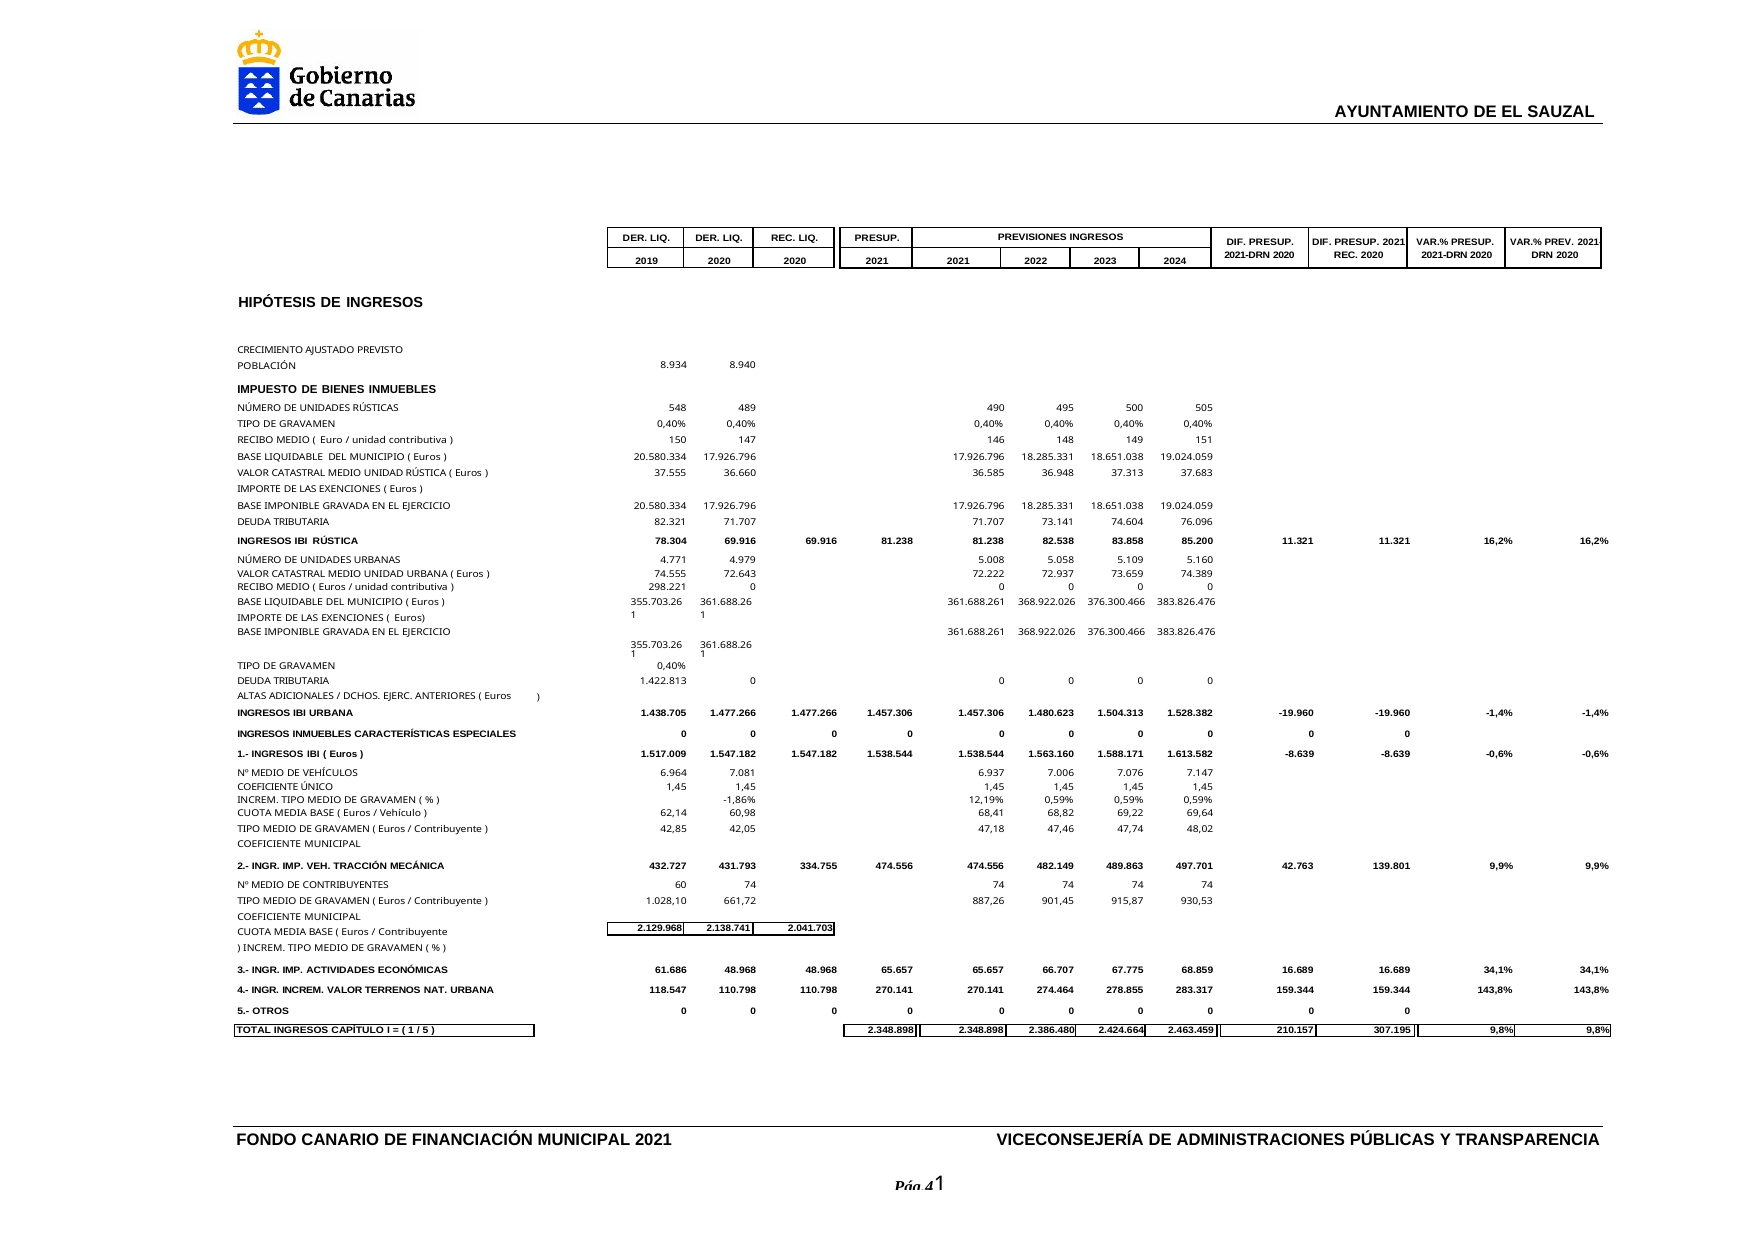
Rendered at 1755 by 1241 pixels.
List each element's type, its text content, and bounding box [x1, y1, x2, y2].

table_cell 1.538.544 [844, 744, 916, 764]
table_cell 16,2% [1514, 531, 1610, 551]
table_header 2.041.703 [754, 923, 833, 934]
table_cell [1415, 821, 1514, 856]
table_cell [537, 764, 611, 781]
table_cell [844, 821, 916, 856]
table_cell 36.585 [916, 464, 1006, 480]
table_cell 19.024.059 [1145, 447, 1217, 463]
table_cell 0,40% [611, 415, 687, 431]
table_cell [757, 673, 838, 703]
table_cell [916, 324, 1006, 378]
table_cell 147 [687, 431, 757, 447]
table_cell [838, 496, 844, 513]
table_cell 0 [916, 1000, 1006, 1023]
table_cell 0,59% [1006, 794, 1076, 807]
table_cell [757, 1024, 838, 1036]
table_cell VALOR CATASTRAL MEDIO UNIDAD URBANA ( Euros ) [235, 568, 534, 581]
table_cell 16,2% [1415, 531, 1514, 551]
table_cell 0 [1217, 1000, 1316, 1023]
table_cell 1.477.266 [757, 703, 838, 723]
table_cell 48,02 [1145, 821, 1217, 856]
table_cell [1316, 415, 1414, 431]
table_cell [844, 807, 916, 821]
table_header VAR.% PREV. 2021- DRN 2020 [1506, 228, 1600, 267]
table_cell [1415, 781, 1514, 794]
table_cell [838, 464, 844, 480]
table_cell [1415, 496, 1514, 513]
table_cell 139.801 [1316, 856, 1414, 876]
table_cell [1316, 893, 1414, 960]
table_cell [757, 398, 838, 414]
table_cell [1316, 513, 1414, 531]
table_cell 7.076 [1076, 764, 1145, 781]
table_cell [537, 531, 611, 551]
table_cell 82.321 [611, 513, 687, 531]
table_cell [838, 724, 844, 744]
table_cell [537, 703, 611, 723]
table_header [611, 281, 687, 323]
table_cell 148 [1006, 431, 1076, 447]
table_cell [1514, 764, 1610, 781]
table_cell 0 [916, 724, 1006, 744]
table_cell [1415, 794, 1514, 807]
table_cell 9,8% [1515, 1025, 1610, 1036]
table_cell [1514, 724, 1610, 744]
table_cell [1514, 464, 1610, 480]
table_cell [1217, 551, 1316, 568]
table_cell 18.285.331 [1006, 447, 1076, 463]
table_cell [1415, 807, 1514, 821]
table_cell INGRESOS INMUEBLES CARACTERÍSTICAS ESPECIALES [235, 724, 534, 744]
table_cell [1415, 480, 1514, 496]
table_cell [537, 1000, 611, 1023]
table_cell 376.300.466 376.300.466 [1076, 595, 1145, 660]
table_header [916, 281, 1610, 323]
table_cell 5.109 [1076, 551, 1145, 568]
table_cell [1145, 480, 1217, 496]
table_cell 5.- OTROS [235, 1000, 534, 1023]
table_cell [1415, 378, 1514, 398]
table_cell [1514, 660, 1610, 673]
table_cell 2021 [913, 248, 1000, 267]
table_cell 474.556 [916, 856, 1006, 876]
table_cell 6.937 [916, 764, 1006, 781]
table_cell [838, 673, 844, 703]
table_cell 2023 [1071, 248, 1138, 267]
table_cell 1.528.382 [1145, 703, 1217, 723]
table_cell 11.321 [1217, 531, 1316, 551]
table_cell 270.141 [844, 980, 916, 1000]
table_cell [1217, 781, 1316, 794]
table_cell 68,41 [916, 807, 1006, 821]
table_cell [1217, 431, 1316, 447]
table_cell 5.008 [916, 551, 1006, 568]
table_cell [537, 398, 611, 414]
table_cell 0 [844, 1000, 916, 1023]
table_header PREVISIONES INGRESOS [913, 228, 1210, 247]
table_cell [1316, 398, 1414, 414]
table_cell [537, 480, 611, 496]
table_cell 0,40% [1006, 415, 1076, 431]
table_cell 42.763 [1217, 856, 1316, 876]
table_cell [844, 794, 916, 807]
table_cell [1514, 1000, 1610, 1023]
table_cell [1316, 378, 1414, 398]
table_cell [844, 447, 916, 463]
table_cell [1006, 378, 1076, 398]
table_cell 0 [757, 724, 838, 744]
table_cell [844, 431, 916, 447]
table_cell [844, 876, 916, 893]
table_cell [1217, 415, 1316, 431]
table_cell [838, 324, 844, 378]
table_cell [757, 431, 838, 447]
table_cell 1,45 [916, 781, 1006, 794]
table_cell 159.344 [1217, 980, 1316, 1000]
table_cell 9,9% [1415, 856, 1514, 876]
table_cell [757, 660, 838, 673]
table_cell 81.238 [844, 531, 916, 551]
table_cell [1217, 893, 1316, 960]
table_cell [1316, 794, 1414, 807]
table_cell 307.195 [1317, 1025, 1414, 1036]
table_cell [838, 551, 844, 568]
table_cell 334.755 [757, 856, 838, 876]
table_cell 0,40% [611, 660, 687, 673]
table_cell [1514, 324, 1610, 378]
table_cell [838, 581, 844, 594]
table_cell [1316, 324, 1414, 378]
table_cell 2019 [608, 248, 683, 267]
table_cell Nº MEDIO DE VEHÍCULOS [235, 764, 534, 781]
table_cell [1006, 660, 1076, 673]
table_cell TIPO MEDIO DE GRAVAMEN ( Euros / Contribuyente ) COEFICIENTE MUNICIPAL [235, 821, 534, 856]
table_cell 36.660 [687, 464, 757, 480]
table_cell 1,45 [611, 781, 687, 794]
table_cell 0 [1145, 581, 1217, 594]
table_cell [1316, 821, 1414, 856]
table_cell 78.304 [611, 531, 687, 551]
table_cell 7.147 [1145, 764, 1217, 781]
table_cell 143,8% [1415, 980, 1514, 1000]
table_cell 118.547 [611, 980, 687, 1000]
table_cell [537, 856, 611, 876]
table_cell 69,64 [1145, 807, 1217, 821]
table_cell [757, 807, 838, 821]
table_cell 1.588.171 [1076, 744, 1145, 764]
table_cell [757, 464, 838, 480]
table_cell [1514, 513, 1610, 531]
table_cell [844, 551, 916, 568]
table_cell 47,18 [916, 821, 1006, 856]
table_cell 0 [687, 581, 757, 594]
table_cell 18.651.038 [1076, 447, 1145, 463]
table_cell 210.157 [1221, 1025, 1315, 1036]
table_cell 7.081 [687, 764, 757, 781]
table_cell [1514, 821, 1610, 856]
table_cell 8.940 [687, 324, 757, 378]
table_cell [537, 447, 611, 463]
table_cell [1145, 660, 1217, 673]
table_cell [1316, 781, 1414, 794]
table_cell 20.580.334 [611, 496, 687, 513]
table_cell 489.863 [1076, 856, 1145, 876]
table_cell 72.222 [916, 568, 1006, 581]
table_cell 2024 [1140, 248, 1210, 267]
table_cell VALOR CATASTRAL MEDIO UNIDAD RÚSTICA ( Euros ) [235, 464, 534, 480]
table_cell [844, 480, 916, 496]
table_cell 0 [1006, 1000, 1076, 1023]
table_cell 68.859 [1145, 960, 1217, 980]
table_cell 65.657 [844, 960, 916, 980]
table_cell 0 [1006, 673, 1076, 703]
table_cell 1.538.544 [916, 744, 1006, 764]
table_cell [1076, 480, 1145, 496]
table_header DER. LIQ. [608, 228, 683, 247]
table_cell [687, 937, 757, 960]
table_cell [611, 1024, 687, 1036]
table_cell [1514, 876, 1610, 893]
table_cell 1.613.582 [1145, 744, 1217, 764]
table_cell [1217, 764, 1316, 781]
table_cell IMPORTE DE LAS EXENCIONES ( Euros ) [235, 480, 534, 496]
table_cell 1.- INGRESOS IBI ( Euros ) [235, 744, 534, 764]
table_cell 11.321 [1316, 531, 1414, 551]
table_cell [537, 960, 611, 980]
table_cell [844, 464, 916, 480]
table_cell 5.160 [1145, 551, 1217, 568]
table_header PRESUP. [841, 228, 911, 247]
table_header [757, 281, 838, 323]
table_cell [1514, 496, 1610, 513]
table_cell [838, 893, 844, 960]
table_cell [1217, 595, 1316, 660]
table_cell [537, 415, 611, 431]
table_cell 0 [1006, 724, 1076, 744]
table_cell BASE LIQUIDABLE DEL MUNICIPIO ( Euros ) [235, 447, 534, 463]
table_cell 2.386.480 [1007, 1025, 1075, 1036]
table_cell [1217, 568, 1316, 581]
table_cell [844, 893, 916, 960]
table_cell [757, 781, 838, 794]
table_cell 0,40% [687, 415, 757, 431]
table_cell 431.793 [687, 856, 757, 876]
table_cell [838, 876, 844, 893]
table_cell [838, 378, 844, 398]
table_cell [838, 531, 844, 551]
table_cell 2.463.459 [1146, 1025, 1216, 1036]
table_cell 74 [1145, 876, 1217, 893]
table_cell [916, 660, 1006, 673]
table_cell 65.657 [916, 960, 1006, 980]
table_cell -0,6% [1415, 744, 1514, 764]
table_cell 146 [916, 431, 1006, 447]
table_cell [611, 378, 687, 398]
table_cell [838, 764, 844, 781]
table_cell [537, 431, 611, 447]
table_cell 495 [1006, 398, 1076, 414]
table_cell 0 [844, 724, 916, 744]
table_cell CUOTA MEDIA BASE ( Euros / Vehículo ) [235, 807, 534, 821]
table_cell [844, 660, 916, 673]
table_cell [757, 876, 838, 893]
table_cell [1076, 660, 1145, 673]
table_cell 6.964 [611, 764, 687, 781]
table_cell [1316, 595, 1414, 660]
table_cell [1415, 324, 1514, 378]
table_cell [757, 415, 838, 431]
table_cell 0 [687, 1000, 757, 1023]
table_cell 2022 [1001, 248, 1069, 267]
table_cell TIPO DE GRAVAMEN [235, 415, 534, 431]
table_cell [757, 893, 838, 960]
table_cell 497.701 [1145, 856, 1217, 876]
table_cell 0 [1076, 1000, 1145, 1023]
table_cell [1415, 431, 1514, 447]
table_cell [757, 551, 838, 568]
table_cell 2021 [841, 248, 911, 267]
table_cell [757, 821, 838, 856]
table_cell 0 [1076, 724, 1145, 744]
table_cell Nº MEDIO DE CONTRIBUYENTES [235, 876, 534, 893]
table_cell 48.968 [687, 960, 757, 980]
table_cell DEUDA TRIBUTARIA ALTAS ADICIONALES / DCHOS. EJERC. ANTERIORES ( Euros [235, 673, 534, 703]
table_cell [1514, 398, 1610, 414]
table_cell 37.683 [1145, 464, 1217, 480]
table_cell [838, 960, 844, 980]
table_cell [838, 415, 844, 431]
table_cell 71.707 [687, 513, 757, 531]
table_cell ) [537, 673, 611, 703]
table_cell [1415, 568, 1514, 581]
table_cell 8.934 [611, 324, 687, 378]
table_cell 37.313 [1076, 464, 1145, 480]
table_cell IMPUESTO DE BIENES INMUEBLES [235, 378, 534, 398]
table_cell [1415, 893, 1514, 960]
table_cell 0 [1316, 1000, 1414, 1023]
table_cell [1316, 447, 1414, 463]
table_cell 0,40% [1145, 415, 1217, 431]
table_cell 432.727 [611, 856, 687, 876]
table_cell [838, 821, 844, 856]
table_cell 1.457.306 [844, 703, 916, 723]
table_cell 2.348.898 [845, 1025, 915, 1036]
table_cell [1514, 415, 1610, 431]
table_cell RECIBO MEDIO ( Euros / unidad contributiva ) [235, 581, 534, 594]
table_cell 661,72 [687, 893, 757, 922]
table_cell 0 [916, 673, 1006, 703]
table_cell [1415, 464, 1514, 480]
table_cell [537, 595, 611, 660]
table_cell 17.926.796 [687, 447, 757, 463]
table_cell [1217, 513, 1316, 531]
table_cell 5.058 [1006, 551, 1076, 568]
table_cell [611, 794, 687, 807]
table_cell 3.- INGR. IMP. ACTIVIDADES ECONÓMICAS [235, 960, 534, 980]
table_header DER. LIQ. [684, 228, 752, 247]
table_cell 1,45 [687, 781, 757, 794]
table_cell 110.798 [687, 980, 757, 1000]
table_cell 18.285.331 [1006, 496, 1076, 513]
table_cell [1145, 324, 1217, 378]
table_cell [537, 324, 611, 378]
table_cell [537, 893, 611, 960]
table_cell 0 [687, 724, 757, 744]
table_cell 0 [1006, 581, 1076, 594]
table_cell 0,40% [1076, 415, 1145, 431]
table_cell [838, 660, 844, 673]
table_cell [1316, 431, 1414, 447]
table_cell 9,9% [1514, 856, 1610, 876]
table_cell 72.937 [1006, 568, 1076, 581]
table_cell 1,45 [1145, 781, 1217, 794]
table_cell [844, 595, 916, 660]
table_cell 66.707 [1006, 960, 1076, 980]
table_cell 1.563.160 [1006, 744, 1076, 764]
table_cell TIPO MEDIO DE GRAVAMEN ( Euros / Contribuyente ) COEFICIENTE MUNICIPAL CUOTA MEDIA BASE ( Euros / Contribuyente ) INCREM. TIPO MEDIO DE GRAVAMEN ( % ) [235, 893, 534, 960]
table_cell 74.555 [611, 568, 687, 581]
table_header VAR.% PRESUP. 2021-DRN 2020 [1408, 228, 1504, 267]
table_cell INGRESOS IBI URBANA [235, 703, 534, 723]
table_cell 0 [916, 581, 1006, 594]
table_cell [757, 480, 838, 496]
table_cell [1217, 378, 1316, 398]
table_cell 2.348.898 [921, 1025, 1005, 1036]
table_cell 1.457.306 [916, 703, 1006, 723]
table_cell [1415, 764, 1514, 781]
table_cell 298.221 [611, 581, 687, 594]
table_cell 1.422.813 [611, 673, 687, 703]
table_cell [1217, 673, 1316, 703]
table_cell 7.006 [1006, 764, 1076, 781]
table_cell [1316, 764, 1414, 781]
table_cell [1514, 480, 1610, 496]
table_cell [1316, 581, 1414, 594]
table_cell NÚMERO DE UNIDADES RÚSTICAS [235, 398, 534, 414]
table_cell 0 [1145, 1000, 1217, 1023]
table_cell [1217, 447, 1316, 463]
table_cell [1514, 551, 1610, 568]
table_cell [1217, 496, 1316, 513]
table_cell [838, 513, 844, 531]
table_cell 2020 [684, 248, 752, 267]
table_cell [1316, 660, 1414, 673]
table_cell [1217, 581, 1316, 594]
table_cell [844, 378, 916, 398]
table_cell [537, 464, 611, 480]
table_cell [537, 1024, 611, 1036]
table_cell 1.547.182 [757, 744, 838, 764]
table_cell 2020 [754, 248, 833, 267]
table_cell 361.688.261 361.688.261 [687, 595, 757, 660]
table_cell [537, 551, 611, 568]
table_cell 270.141 [916, 980, 1006, 1000]
table_cell 17.926.796 [687, 496, 757, 513]
table_cell 60,98 [687, 807, 757, 821]
table_cell 68,82 [1006, 807, 1076, 821]
table_cell [537, 980, 611, 1000]
table_cell [687, 660, 757, 673]
table_cell [1217, 324, 1316, 378]
table_cell -8.639 [1316, 744, 1414, 764]
table_cell 34,1% [1514, 960, 1610, 980]
table_cell [1217, 398, 1316, 414]
table_cell BASE IMPONIBLE GRAVADA EN EL EJERCICIO [235, 496, 534, 513]
table_cell [1415, 415, 1514, 431]
table_cell INCREM. TIPO MEDIO DE GRAVAMEN ( % ) [235, 794, 534, 807]
table_cell 901,45 [1006, 893, 1076, 960]
table_cell [838, 447, 844, 463]
table_cell 2.424.664 [1076, 1025, 1144, 1036]
table_cell [1415, 595, 1514, 660]
table_cell 17.926.796 [916, 496, 1006, 513]
table_cell [1316, 673, 1414, 703]
table_cell [844, 673, 916, 703]
table_cell 4.979 [687, 551, 757, 568]
table_cell 0,59% [1076, 794, 1145, 807]
table_cell [537, 794, 611, 807]
table_cell 83.858 [1076, 531, 1145, 551]
table_cell [1217, 480, 1316, 496]
table_cell 72.643 [687, 568, 757, 581]
table_cell 1.504.313 [1076, 703, 1145, 723]
table_cell 0 [1145, 724, 1217, 744]
table_cell 0 [1076, 581, 1145, 594]
table_cell [1316, 876, 1414, 893]
table_cell -0,6% [1514, 744, 1610, 764]
table_cell [1514, 595, 1610, 660]
table_cell 151 [1145, 431, 1217, 447]
table_cell 76.096 [1145, 513, 1217, 531]
table_cell [1316, 807, 1414, 821]
table_cell 71.707 [916, 513, 1006, 531]
table_cell -19.960 [1316, 703, 1414, 723]
table_cell 0,40% [916, 415, 1006, 431]
table_cell 548 [611, 398, 687, 414]
table_cell -1,86% [687, 794, 757, 807]
table_cell [1316, 480, 1414, 496]
table_cell 9,8% [1419, 1025, 1514, 1036]
table_cell 73.659 [1076, 568, 1145, 581]
table_header [844, 281, 916, 323]
table_cell [916, 378, 1006, 398]
table_cell 500 [1076, 398, 1145, 414]
table_cell [844, 496, 916, 513]
table_cell [757, 581, 838, 594]
table_cell [537, 568, 611, 581]
table_cell [1415, 876, 1514, 893]
table_cell 85.200 [1145, 531, 1217, 551]
table_cell [1006, 324, 1076, 378]
table_cell 361.688.261 361.688.261 [916, 595, 1006, 660]
table_cell [838, 794, 844, 807]
table_cell 887,26 [916, 893, 1006, 960]
table_cell BASE LIQUIDABLE DEL MUNICIPIO ( Euros ) IMPORTE DE LAS EXENCIONES ( Euros) BASE IMPONIBLE GRAVADA EN EL EJERCICIO [235, 595, 534, 660]
table_cell 18.651.038 [1076, 496, 1145, 513]
table_cell 42,85 [611, 821, 687, 856]
table_cell [757, 513, 838, 531]
table_cell [537, 744, 611, 764]
table_cell 0 [1217, 724, 1316, 744]
table_cell 69.916 [687, 531, 757, 551]
table_cell 110.798 [757, 980, 838, 1000]
table_cell 61.686 [611, 960, 687, 980]
table_cell [1076, 378, 1145, 398]
table_cell [1415, 447, 1514, 463]
table_cell [1514, 807, 1610, 821]
table_cell [1217, 876, 1316, 893]
table_cell 1,45 [1006, 781, 1076, 794]
table_cell [757, 378, 838, 398]
table_cell 159.344 [1316, 980, 1414, 1000]
table_cell [757, 595, 838, 660]
table_cell [537, 724, 611, 744]
table_cell 74.604 [1076, 513, 1145, 531]
table_cell [844, 398, 916, 414]
table_cell [844, 324, 916, 378]
table_cell TOTAL INGRESOS CAPÍTULO I = ( 1 / 5 ) [235, 1025, 533, 1036]
table_cell [838, 480, 844, 496]
table_header REC. LIQ. [754, 228, 833, 247]
table_cell 48.968 [757, 960, 838, 980]
table_cell 47,74 [1076, 821, 1145, 856]
table_cell 0 [687, 673, 757, 703]
table_cell [838, 1024, 843, 1036]
table_cell [1006, 480, 1076, 496]
table_cell [537, 496, 611, 513]
table_cell -1,4% [1514, 703, 1610, 723]
table_cell 274.464 [1006, 980, 1076, 1000]
table_cell 74.389 [1145, 568, 1217, 581]
table_cell [757, 794, 838, 807]
table_cell 150 [611, 431, 687, 447]
table_cell 12,19% [916, 794, 1006, 807]
table_cell 1.480.623 [1006, 703, 1076, 723]
table_cell [844, 415, 916, 431]
table_cell -1,4% [1415, 703, 1514, 723]
table_cell [1217, 794, 1316, 807]
table_header DIF. PRESUP. 2021 REC. 2020 [1309, 228, 1406, 267]
table_cell 915,87 [1076, 893, 1145, 960]
table_cell [687, 480, 757, 496]
table_cell [757, 568, 838, 581]
table_cell [757, 324, 838, 378]
table_cell [1415, 673, 1514, 703]
table_cell [1415, 513, 1514, 531]
table_cell 60 [611, 876, 687, 893]
table_cell 0 [1145, 673, 1217, 703]
table_cell [1415, 581, 1514, 594]
table_cell [687, 378, 757, 398]
table_cell COEFICIENTE ÚNICO [235, 781, 534, 794]
table_cell [1415, 660, 1514, 673]
table_cell [537, 581, 611, 594]
table_cell 17.926.796 [916, 447, 1006, 463]
table_cell [838, 1000, 844, 1023]
table_cell 34,1% [1415, 960, 1514, 980]
table_header DIF. PRESUP. 2021-DRN 2020 [1212, 228, 1308, 267]
table_cell 489 [687, 398, 757, 414]
table_cell 82.538 [1006, 531, 1076, 551]
table_cell 143,8% [1514, 980, 1610, 1000]
table_cell [1316, 551, 1414, 568]
table_cell 1.028,10 [611, 893, 687, 922]
table_cell [1316, 464, 1414, 480]
table_cell 474.556 [844, 856, 916, 876]
table_cell [1514, 378, 1610, 398]
table_cell [844, 764, 916, 781]
table_cell [838, 398, 844, 414]
table_cell [757, 496, 838, 513]
table_cell 42,05 [687, 821, 757, 856]
table_cell 0 [611, 724, 687, 744]
table_cell 37.555 [611, 464, 687, 480]
table_cell -19.960 [1217, 703, 1316, 723]
table_cell 62,14 [611, 807, 687, 821]
table_cell [611, 937, 687, 960]
table_cell CRECIMIENTO AJUSTADO PREVISTO POBLACIÓN [235, 324, 534, 378]
table_cell [1217, 807, 1316, 821]
table_cell [537, 807, 611, 821]
table_cell [1415, 398, 1514, 414]
table_cell [844, 781, 916, 794]
table_cell [611, 480, 687, 496]
table_cell 0 [1076, 673, 1145, 703]
table_cell 1.547.182 [687, 744, 757, 764]
table_cell [1145, 378, 1217, 398]
table_cell 482.149 [1006, 856, 1076, 876]
table_cell [838, 568, 844, 581]
table_header [537, 281, 611, 323]
table_header [687, 281, 757, 323]
table_cell [1316, 496, 1414, 513]
table_cell [537, 821, 611, 856]
table_cell [838, 595, 844, 660]
table_cell [1514, 781, 1610, 794]
table_cell 0 [1316, 724, 1414, 744]
table_cell [838, 431, 844, 447]
table_cell 383.826.476 383.826.476 [1145, 595, 1217, 660]
table_cell [1514, 431, 1610, 447]
table_cell 74 [687, 876, 757, 893]
table_cell [1514, 893, 1610, 960]
table_cell [1415, 724, 1514, 744]
table_cell 2.- INGR. IMP. VEH. TRACCIÓN MECÁNICA [235, 856, 534, 876]
table_cell [838, 980, 844, 1000]
table_cell 69.916 [757, 531, 838, 551]
table_cell [1076, 324, 1145, 378]
table_cell 149 [1076, 431, 1145, 447]
table_cell [1415, 1000, 1514, 1023]
table_cell 67.775 [1076, 960, 1145, 980]
table_cell [838, 744, 844, 764]
table_cell [537, 660, 611, 673]
table_cell 505 [1145, 398, 1217, 414]
table_cell -8.639 [1217, 744, 1316, 764]
table_cell [1217, 660, 1316, 673]
table_cell 81.238 [916, 531, 1006, 551]
table_cell [838, 781, 844, 794]
table_cell [1514, 581, 1610, 594]
table_header 2.138.741 [684, 923, 752, 934]
table_cell 1.438.705 [611, 703, 687, 723]
table_cell [537, 876, 611, 893]
table_cell [1514, 447, 1610, 463]
table_cell 16.689 [1217, 960, 1316, 980]
table_cell [537, 378, 611, 398]
table_cell INGRESOS IBI RÚSTICA [235, 531, 534, 551]
table_cell 74 [1006, 876, 1076, 893]
table_cell RECIBO MEDIO ( Euro / unidad contributiva ) [235, 431, 534, 447]
table_cell 283.317 [1145, 980, 1217, 1000]
table_cell [537, 781, 611, 794]
table_cell 69,22 [1076, 807, 1145, 821]
table_cell DEUDA TRIBUTARIA [235, 513, 534, 531]
table_cell [838, 807, 844, 821]
table_cell [687, 1024, 757, 1036]
table_cell [1415, 551, 1514, 568]
table_cell TIPO DE GRAVAMEN [235, 660, 534, 673]
table_cell 368.922.026 368.922.026 [1006, 595, 1076, 660]
table_cell 19.024.059 [1145, 496, 1217, 513]
table_cell 278.855 [1076, 980, 1145, 1000]
table_cell [1514, 794, 1610, 807]
table_cell 74 [1076, 876, 1145, 893]
table_cell 0 [611, 1000, 687, 1023]
table_cell 4.771 [611, 551, 687, 568]
table_header 2.129.968 [608, 923, 683, 934]
table_cell 0 [757, 1000, 838, 1023]
table_cell 16.689 [1316, 960, 1414, 980]
table_cell [844, 581, 916, 594]
table_cell NÚMERO DE UNIDADES URBANAS [235, 551, 534, 568]
table_cell [844, 568, 916, 581]
table_cell [1514, 673, 1610, 703]
table_cell 36.948 [1006, 464, 1076, 480]
table_cell 0,59% [1145, 794, 1217, 807]
table_cell [844, 513, 916, 531]
table_cell 47,46 [1006, 821, 1076, 856]
table_cell [757, 764, 838, 781]
table_header [838, 281, 844, 323]
table_cell [838, 856, 844, 876]
table_cell 74 [916, 876, 1006, 893]
table_cell [757, 447, 838, 463]
table_cell 355.703.261 355.703.261 [611, 595, 687, 660]
table_cell 20.580.334 [611, 447, 687, 463]
table_cell [1217, 821, 1316, 856]
table_cell 1,45 [1076, 781, 1145, 794]
table_cell [838, 703, 844, 723]
table_cell 1.477.266 [687, 703, 757, 723]
table_cell 930,53 [1145, 893, 1217, 960]
table_cell [1217, 464, 1316, 480]
table_cell [916, 480, 1006, 496]
table_cell [537, 513, 611, 531]
table_cell [1514, 568, 1610, 581]
table_cell 1.517.009 [611, 744, 687, 764]
table_cell 490 [916, 398, 1006, 414]
table_header HIPÓTESIS DE INGRESOS [235, 281, 534, 323]
table_cell 4.- INGR. INCREM. VALOR TERRENOS NAT. URBANA [235, 980, 534, 1000]
table_cell [1316, 568, 1414, 581]
table_cell 73.141 [1006, 513, 1076, 531]
